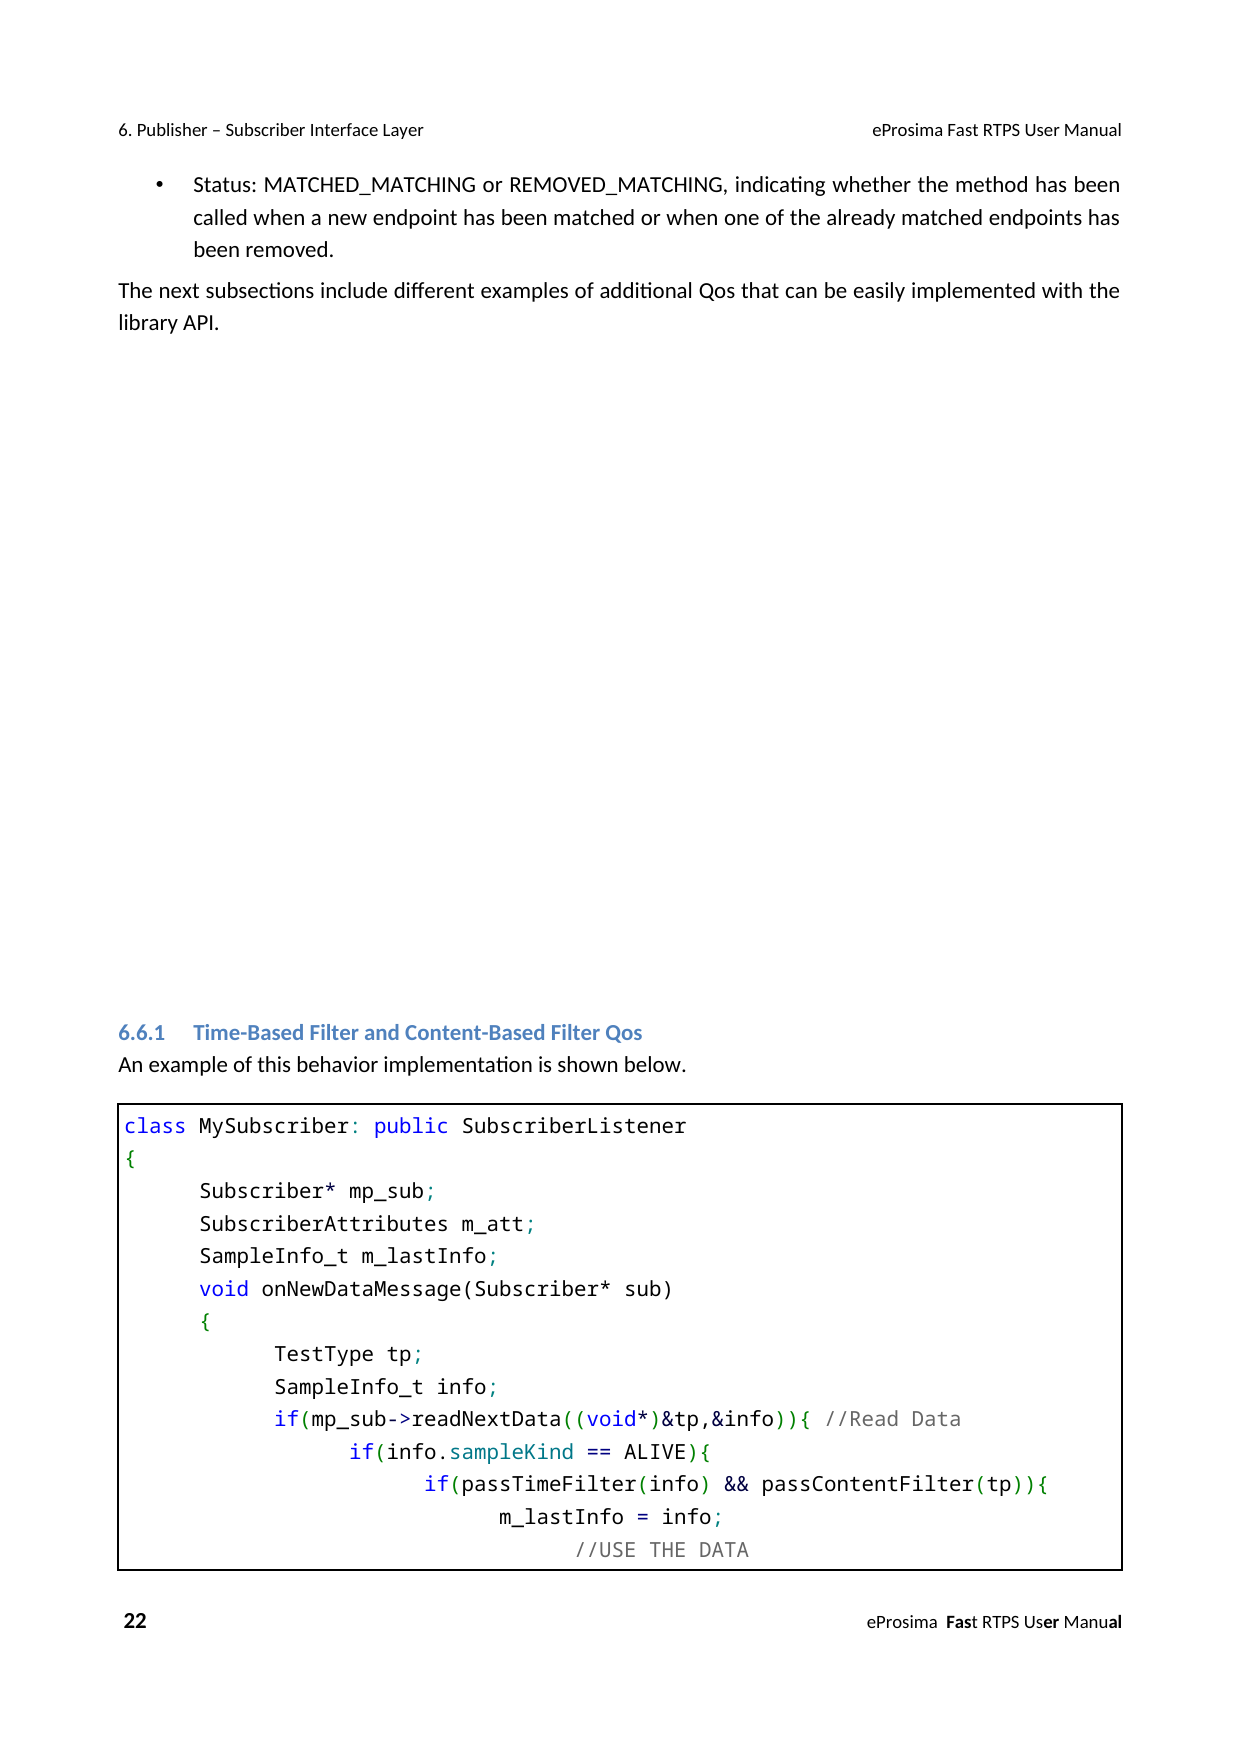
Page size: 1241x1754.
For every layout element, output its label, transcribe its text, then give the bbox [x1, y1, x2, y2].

text The next subsections include different examples of additional Qos that can be easily implemented with the library API. [118, 276, 1122, 336]
table_header class MySubscriber: public SubscriberListener { Subscriber* mp_sub; SubscriberAttributes m_att; SampleInfo_t m_lastInfo; void onNewDataMessage(Subscriber* sub) { TestType tp; SampleInfo_t info; if(mp_sub->readNextData((void*)&tp,&info)){ //Read Data if(info.sampleKind == ALIVE){ if(passTimeFilter(info) && passContentFilter(tp)){ m_lastInfo = info; //USE THE DATA [119, 1105, 1121, 1569]
text An example of this behavior implementation is shown below. [118, 1050, 1122, 1078]
list Status: MATCHED_MATCHING or REMOVED_MATCHING, indicating whether the method has been called when a new endpoint has been matched or when one of the already matched endpoints has been removed. [156, 171, 1122, 263]
subtitle Time-Based Filter and Content-Based Filter Qos [118, 1018, 1122, 1046]
